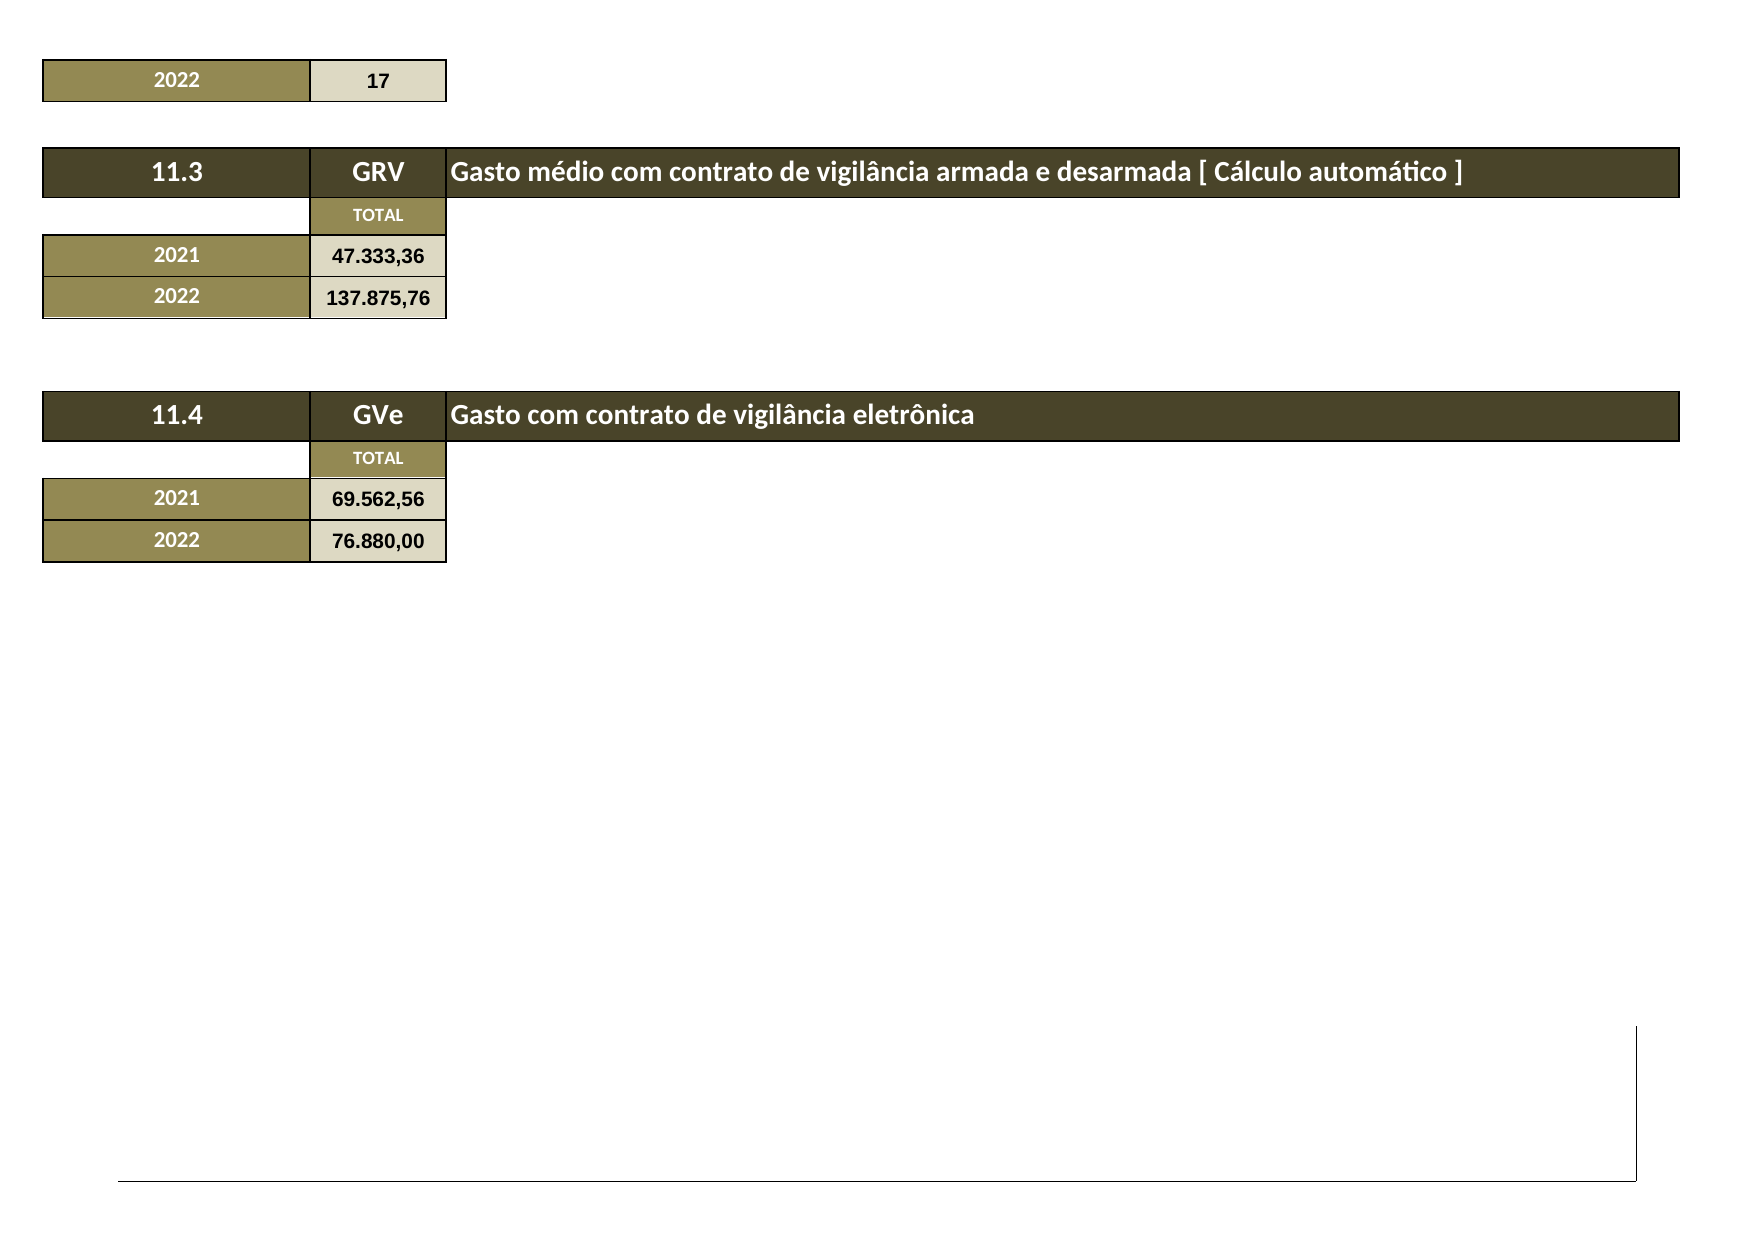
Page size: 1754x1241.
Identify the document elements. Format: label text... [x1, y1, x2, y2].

table_cell [1445, 478, 1540, 519]
table_cell TOTAL [311, 198, 445, 234]
table_cell [873, 519, 968, 561]
table_cell [1254, 355, 1349, 391]
table_cell 17 [311, 61, 445, 101]
table_cell [1349, 519, 1444, 561]
table_cell [1063, 318, 1159, 355]
table_cell [1349, 234, 1444, 276]
table_cell [1063, 234, 1159, 276]
table_cell [1063, 478, 1159, 519]
table_header Gasto médio com contrato de vigilância armada e desarmada [ Cálculo automático ] [447, 149, 1678, 197]
table_cell [447, 442, 587, 477]
table_cell [1349, 318, 1444, 355]
table_cell [1445, 355, 1540, 391]
table_cell [968, 276, 1063, 317]
table_cell [682, 318, 777, 355]
table_cell [43, 198, 309, 234]
table_cell [968, 355, 1063, 391]
table_cell [310, 355, 446, 391]
table_cell [1254, 198, 1349, 234]
table_cell [1254, 442, 1349, 477]
table_cell [1159, 276, 1254, 317]
table_cell 76.880,00 [311, 521, 445, 561]
table_cell [1063, 59, 1159, 101]
table_cell [1063, 276, 1159, 317]
table_cell [873, 276, 968, 317]
table_cell [43, 442, 309, 477]
table_cell [778, 234, 873, 276]
table_cell [778, 478, 873, 519]
table_cell [587, 234, 682, 276]
table_cell [1349, 478, 1444, 519]
table_cell [873, 318, 968, 355]
table_cell 2022 [44, 61, 309, 101]
table_cell [873, 234, 968, 276]
table_cell [1159, 59, 1254, 101]
table_cell [447, 276, 587, 317]
table_cell [1349, 355, 1444, 391]
table_cell [1254, 478, 1349, 519]
table_cell [587, 442, 682, 477]
table_cell [43, 319, 310, 355]
table_cell [1254, 318, 1349, 355]
table_cell [873, 355, 968, 391]
table_cell [310, 319, 446, 355]
table_cell 11.4 [44, 392, 309, 440]
table_cell [587, 198, 682, 234]
table_cell [1159, 234, 1254, 276]
table_cell [1349, 198, 1444, 234]
table_cell 47.333,36 [311, 236, 445, 276]
table_cell [873, 59, 968, 101]
table_cell [1540, 198, 1679, 234]
table_cell [1349, 442, 1444, 477]
table_cell [447, 478, 587, 519]
table_cell [873, 442, 968, 477]
table_cell [446, 318, 587, 355]
table_cell [873, 478, 968, 519]
table_cell [1063, 198, 1159, 234]
table_header 11.3 [44, 149, 309, 197]
table_cell [43, 355, 310, 391]
table_cell [682, 519, 777, 561]
table_cell [968, 442, 1063, 477]
table_cell [1063, 355, 1159, 391]
table_cell [587, 478, 682, 519]
table_cell [968, 234, 1063, 276]
table_cell [778, 519, 873, 561]
table_cell [968, 59, 1063, 101]
table_cell [587, 355, 682, 391]
table_cell [1540, 478, 1679, 519]
table_cell 2021 [44, 479, 309, 519]
table_cell [1159, 519, 1254, 561]
table_cell [682, 478, 777, 519]
table_cell [1540, 355, 1679, 391]
table_cell [1349, 276, 1444, 317]
table_cell [447, 59, 587, 101]
table_cell [587, 276, 682, 317]
table_cell [1159, 198, 1254, 234]
table_cell [1159, 355, 1254, 391]
table_cell [587, 59, 682, 101]
table_cell [1540, 318, 1679, 355]
table_cell [968, 519, 1063, 561]
table_cell TOTAL [311, 442, 445, 477]
table_cell [1445, 59, 1540, 101]
table_cell [1445, 318, 1540, 355]
table_cell [778, 442, 873, 477]
table_cell [968, 198, 1063, 234]
table_cell [682, 276, 777, 317]
table_cell [1159, 318, 1254, 355]
table_cell [778, 59, 873, 101]
table_cell [1254, 519, 1349, 561]
table_cell [447, 234, 587, 276]
table_cell [682, 355, 777, 391]
table_cell 137.875,76 [311, 277, 445, 317]
table_cell [1540, 276, 1679, 317]
table_cell 69.562,56 [311, 479, 445, 519]
table_cell [447, 519, 587, 561]
table_cell [1445, 442, 1540, 477]
table_cell [1349, 59, 1444, 101]
table_cell [587, 519, 682, 561]
table_cell [1254, 234, 1349, 276]
table_cell GVe [311, 392, 445, 440]
table_cell [587, 318, 682, 355]
table_cell [1540, 519, 1679, 561]
table_cell [1445, 234, 1540, 276]
table_cell [1254, 276, 1349, 317]
table_cell [873, 198, 968, 234]
table_cell [682, 198, 777, 234]
table_cell [778, 318, 873, 355]
table_header GRV [311, 149, 445, 197]
table_cell [682, 59, 777, 101]
table_cell 2021 [44, 236, 309, 276]
table_cell [778, 276, 873, 317]
table_cell [1159, 478, 1254, 519]
table_cell [447, 198, 587, 234]
table_cell [1254, 59, 1349, 101]
table_cell [1063, 442, 1159, 477]
table_cell [968, 478, 1063, 519]
table_cell [1540, 442, 1679, 477]
table_cell [778, 198, 873, 234]
table_cell [1540, 234, 1679, 276]
table_cell [682, 234, 777, 276]
table_cell 2022 [44, 521, 309, 561]
table_cell Gasto com contrato de vigilância eletrônica [447, 392, 1678, 440]
table_cell [1445, 198, 1540, 234]
table_cell [1445, 519, 1540, 561]
table_cell [1540, 59, 1685, 101]
table_cell [1445, 276, 1540, 317]
table_cell [778, 355, 873, 391]
table_cell [682, 442, 777, 477]
table_cell [1159, 442, 1254, 477]
table_cell [446, 355, 587, 391]
table_cell 2022 [44, 277, 309, 317]
table_cell [968, 318, 1063, 355]
table_cell [1063, 519, 1159, 561]
